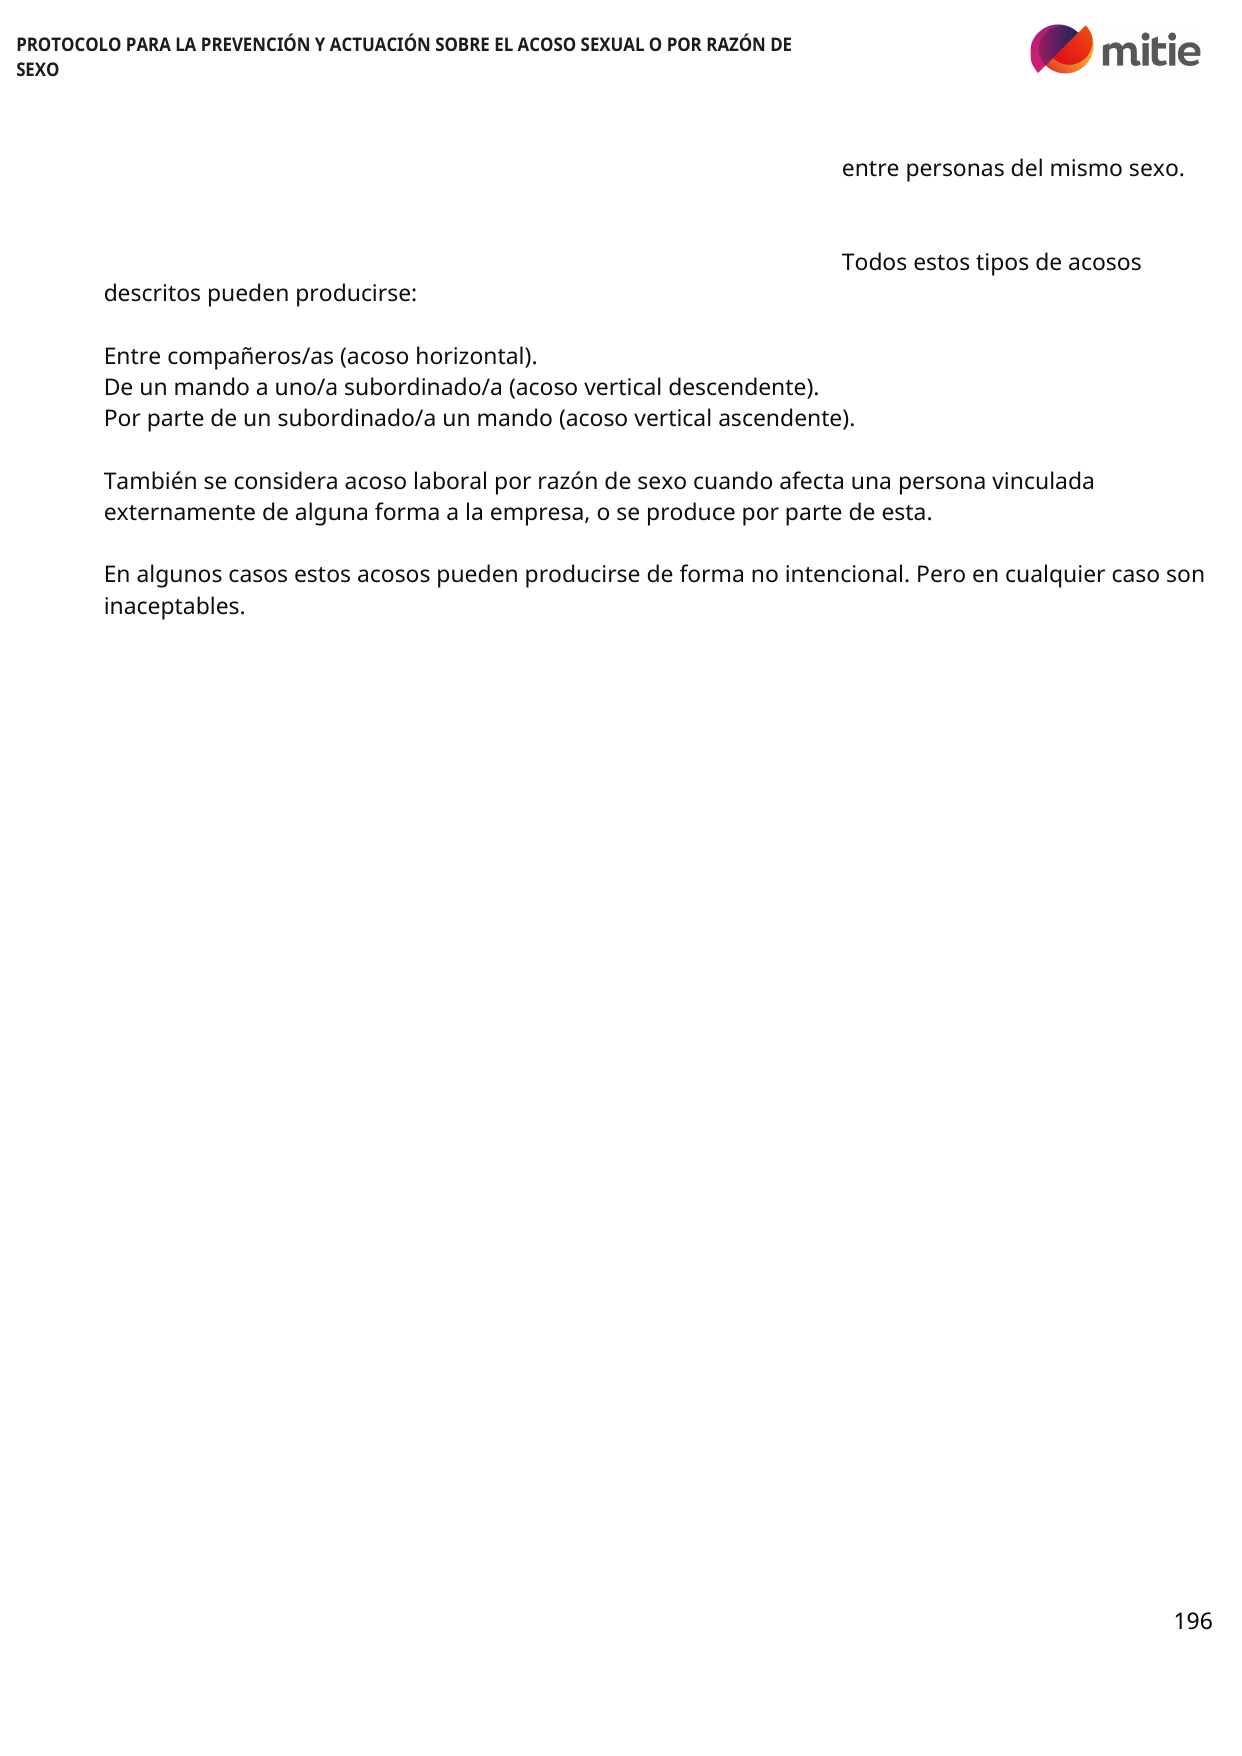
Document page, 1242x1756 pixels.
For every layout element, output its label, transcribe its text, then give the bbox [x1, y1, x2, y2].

text Entre compañeros/as (acoso horizontal). [103, 339, 1212, 371]
text Todos estos tipos de acosos descritos pueden producirse: [103, 246, 1212, 308]
text Por parte de un subordinado/a un mando (acoso vertical ascendente). [103, 402, 1212, 433]
text En algunos casos estos acosos pueden producirse de forma no intencional. Pero en cualquier caso son inaceptables. [103, 558, 1212, 621]
text De un mando a uno/a subordinado/a (acoso vertical descendente). [103, 371, 1212, 402]
text entre personas del mismo sexo. [842, 152, 1212, 183]
text También se considera acoso laboral por razón de sexo cuando afecta una persona vinculada externamente de alguna forma a la empresa, o se produce por parte de esta. [103, 464, 1212, 527]
